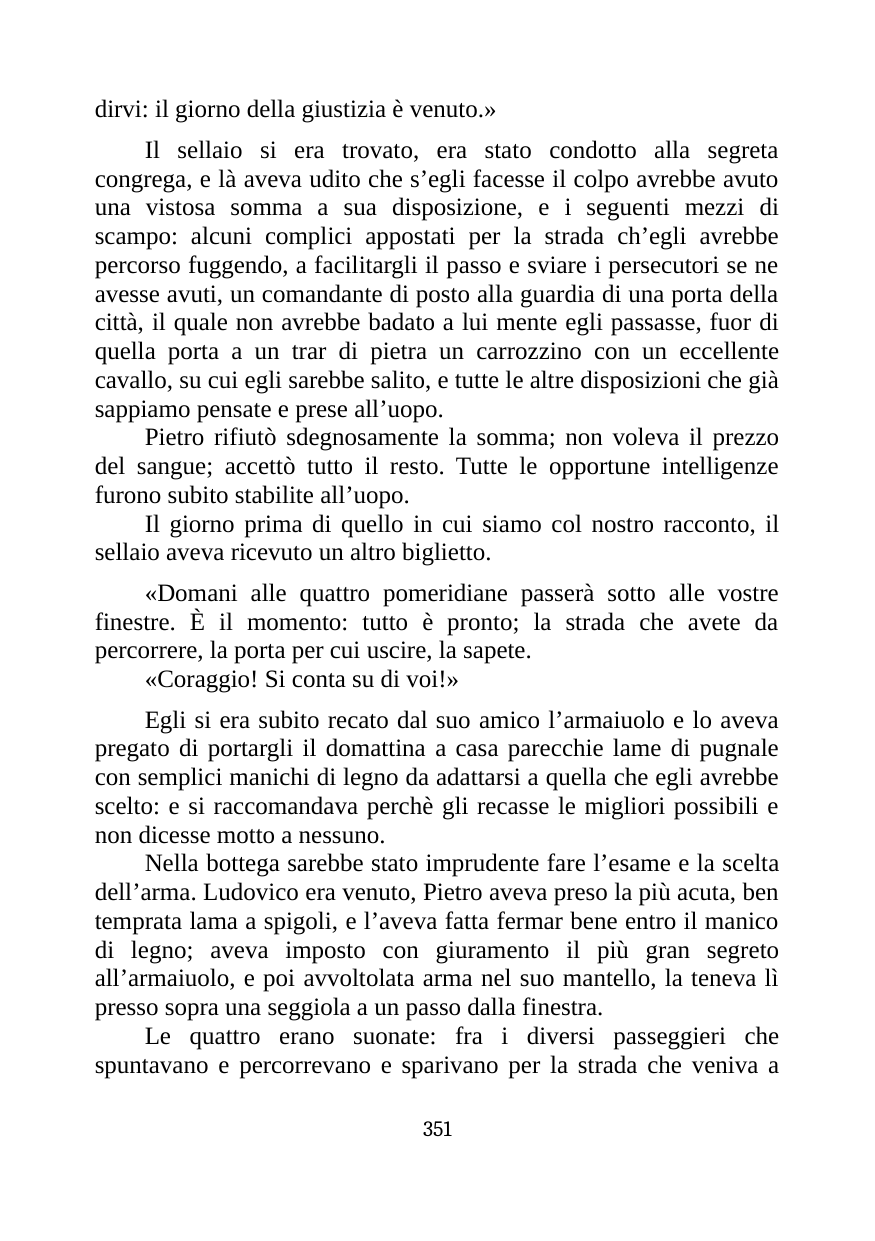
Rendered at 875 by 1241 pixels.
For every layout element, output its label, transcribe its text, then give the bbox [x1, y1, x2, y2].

text Nella bottega sarebbe stato imprudente fare l’esame e la scelta dell’arma. Ludovico era venuto, Pietro aveva preso la più acuta, ben temprata lama a spigoli, e l’aveva fatta fermar bene entro il manico di legno; aveva imposto con giuramento il più gran segreto all’armaiuolo, e poi avvoltolata arma nel suo mantello, la teneva lì presso sopra una seggiola a un passo dalla finestra. [94, 848, 779, 1021]
text «Domani alle quattro pomeridiane passerà sotto alle vostre finestre. È il momento: tutto è pronto; la strada che avete da percorrere, la porta per cui uscire, la sapete. [94, 578, 779, 664]
text Le quattro erano suonate: fra i diversi passeggieri che spuntavano e percorrevano e sparivano per la strada che veniva a [94, 1021, 779, 1078]
text «Coraggio! Si conta su di voi!» [94, 664, 779, 693]
text Egli si era subito recato dal suo amico l’armaiuolo e lo aveva pregato di portargli il domattina a casa parecchie lame di pugnale con semplici manichi di legno da adattarsi a quella che egli avrebbe scelto: e si raccomandava perchè gli recasse le migliori possibili e non dicesse motto a nessuno. [94, 705, 779, 848]
text Il sellaio si era trovato, era stato condotto alla segreta congrega, e là aveva udito che s’egli facesse il colpo avrebbe avuto una vistosa somma a sua disposizione, e i seguenti mezzi di scampo: alcuni complici appostati per la strada ch’egli avrebbe percorso fuggendo, a facilitargli il passo e sviare i persecutori se ne avesse avuti, un comandante di posto alla guardia di una porta della città, il quale non avrebbe badato a lui mente egli passasse, fuor di quella porta a un trar di pietra un carrozzino con un eccellente cavallo, su cui egli sarebbe salito, e tutte le altre disposizioni che già sappiamo pensate e prese all’uopo. [94, 135, 779, 422]
text Pietro rifiutò sdegnosamente la somma; non voleva il prezzo del sangue; accettò tutto il resto. Tutte le opportune intelligenze furono subito stabilite all’uopo. [94, 422, 779, 509]
text Il giorno prima di quello in cui siamo col nostro racconto, il sellaio aveva ricevuto un altro biglietto. [94, 509, 779, 566]
text dirvi: il giorno della giustizia è venuto.» [94, 94, 779, 123]
